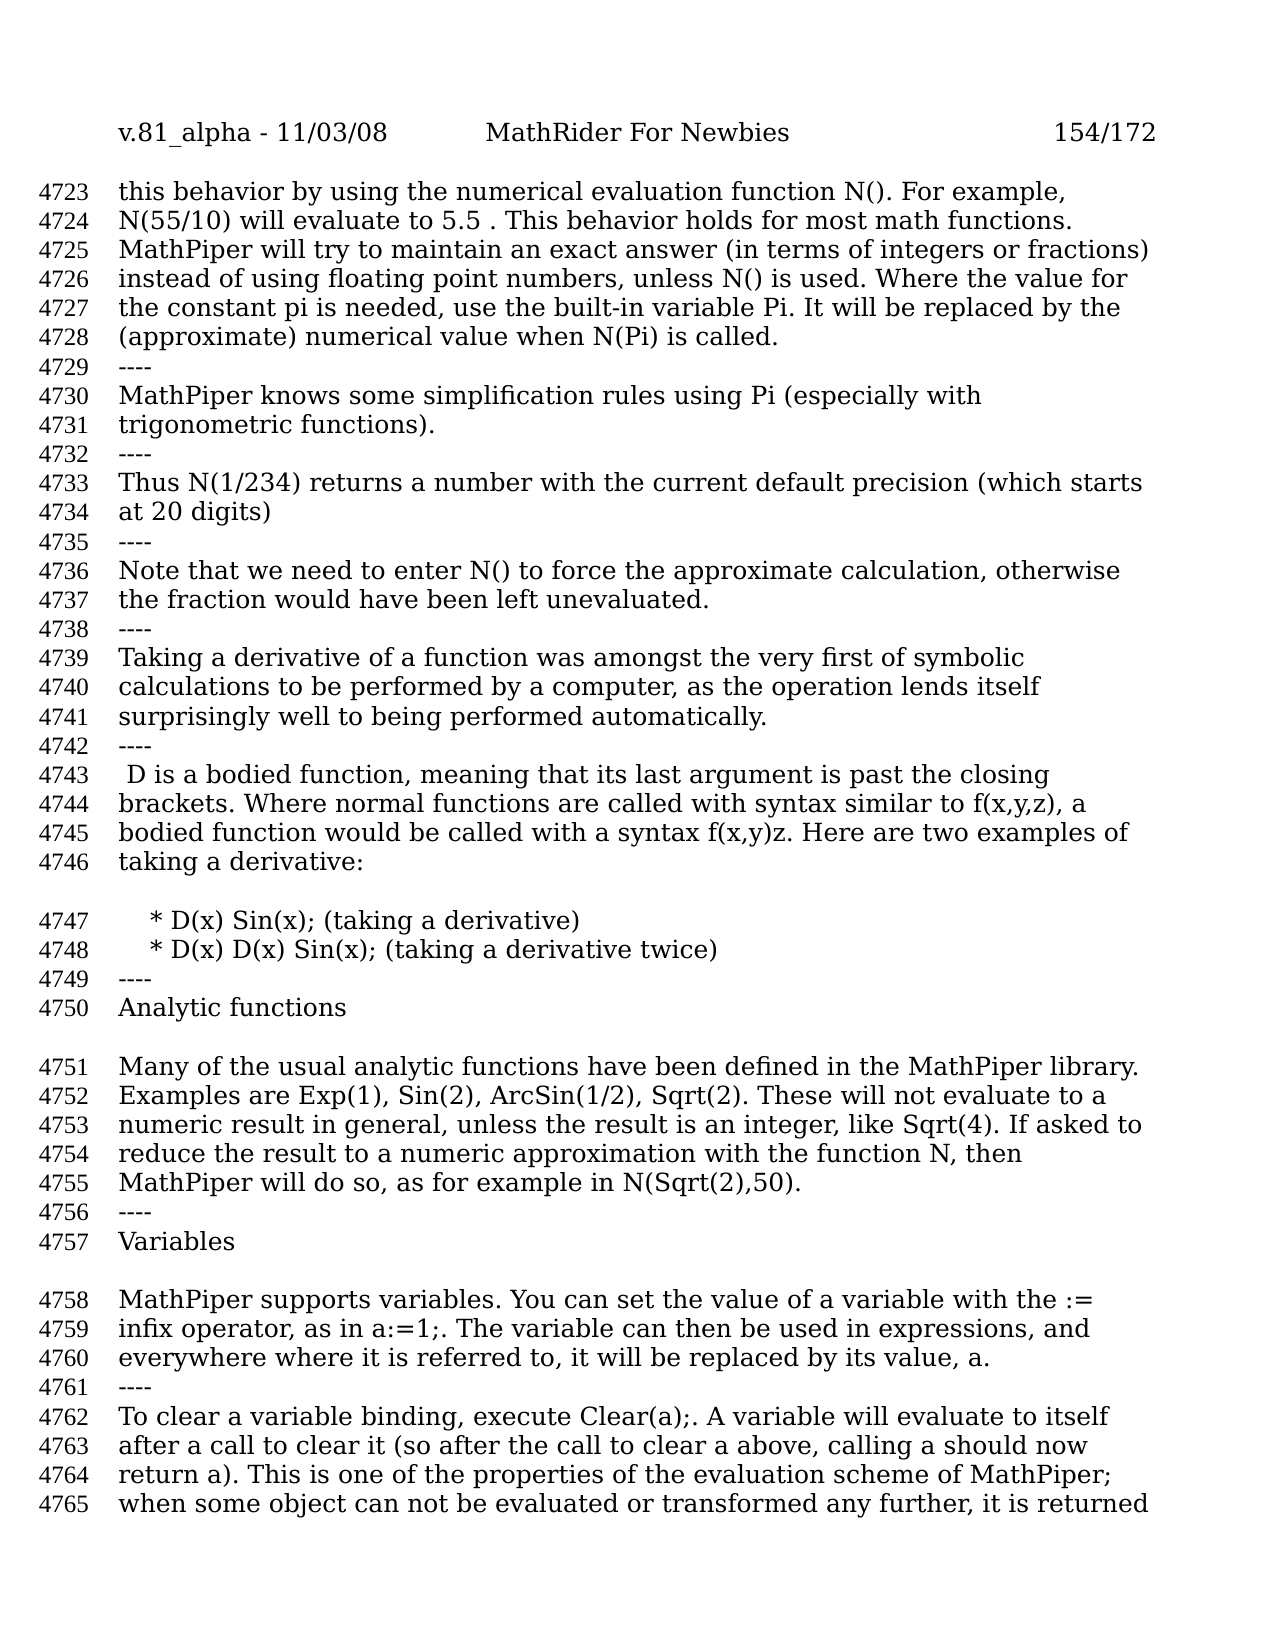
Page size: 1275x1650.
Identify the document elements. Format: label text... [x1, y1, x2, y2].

text ---- [118, 1373, 1157, 1402]
text Analytic functions [118, 993, 1157, 1023]
text ---- [118, 964, 1157, 993]
text * D(x) Sin(x); (taking a derivative) [118, 906, 1157, 935]
text Thus N(1/234) returns a number with the current default precision (which starts at 20 digits) [118, 468, 1157, 527]
text Many of the usual analytic functions have been defined in the MathPiper library. Examples are Exp(1), Sin(2), ArcSin(1/2), Sqrt(2). These will not evaluate to a numeric result in general, unless the result is an integer, like Sqrt(4). If asked to reduce the result to a numeric approximation with the function N, then MathPiper will do so, as for example in N(Sqrt(2),50). [118, 1052, 1157, 1198]
text ---- [118, 352, 1157, 381]
text To clear a variable binding, execute Clear(a);. A variable will evaluate to itself after a call to clear it (so after the call to clear a above, calling a should now return a). This is one of the properties of the evaluation scheme of MathPiper; when some object can not be evaluated or transformed any further, it is returned [118, 1402, 1157, 1518]
text ---- [118, 527, 1157, 556]
text ---- [118, 731, 1157, 760]
text ---- [118, 1198, 1157, 1227]
text Note that we need to enter N() to force the approximate calculation, otherwise the fraction would have been left unevaluated. [118, 556, 1157, 614]
text MathPiper supports variables. You can set the value of a variable with the := infix operator, as in a:=1;. The variable can then be used in expressions, and everywhere where it is referred to, it will be replaced by its value, a. [118, 1285, 1157, 1373]
text D is a bodied function, meaning that its last argument is past the closing brackets. Where normal functions are called with syntax similar to f(x,y,z), a bodied function would be called with a syntax f(x,y)z. Here are two examples of taking a derivative: [118, 760, 1157, 877]
text this behavior by using the numerical evaluation function N(). For example, N(55/10) will evaluate to 5.5 . This behavior holds for most math functions. MathPiper will try to maintain an exact answer (in terms of integers or fractions) instead of using floating point numbers, unless N() is used. Where the value for the constant pi is needed, use the built-in variable Pi. It will be replaced by the (approximate) numerical value when N(Pi) is called. [118, 177, 1157, 352]
text * D(x) D(x) Sin(x); (taking a derivative twice) [118, 935, 1157, 964]
text ---- [118, 439, 1157, 468]
text MathPiper knows some simplification rules using Pi (especially with trigonometric functions). [118, 381, 1157, 439]
text Variables [118, 1227, 1157, 1256]
text ---- [118, 614, 1157, 643]
text Taking a derivative of a function was amongst the very first of symbolic calculations to be performed by a computer, as the operation lends itself surprisingly well to being performed automatically. [118, 643, 1157, 731]
